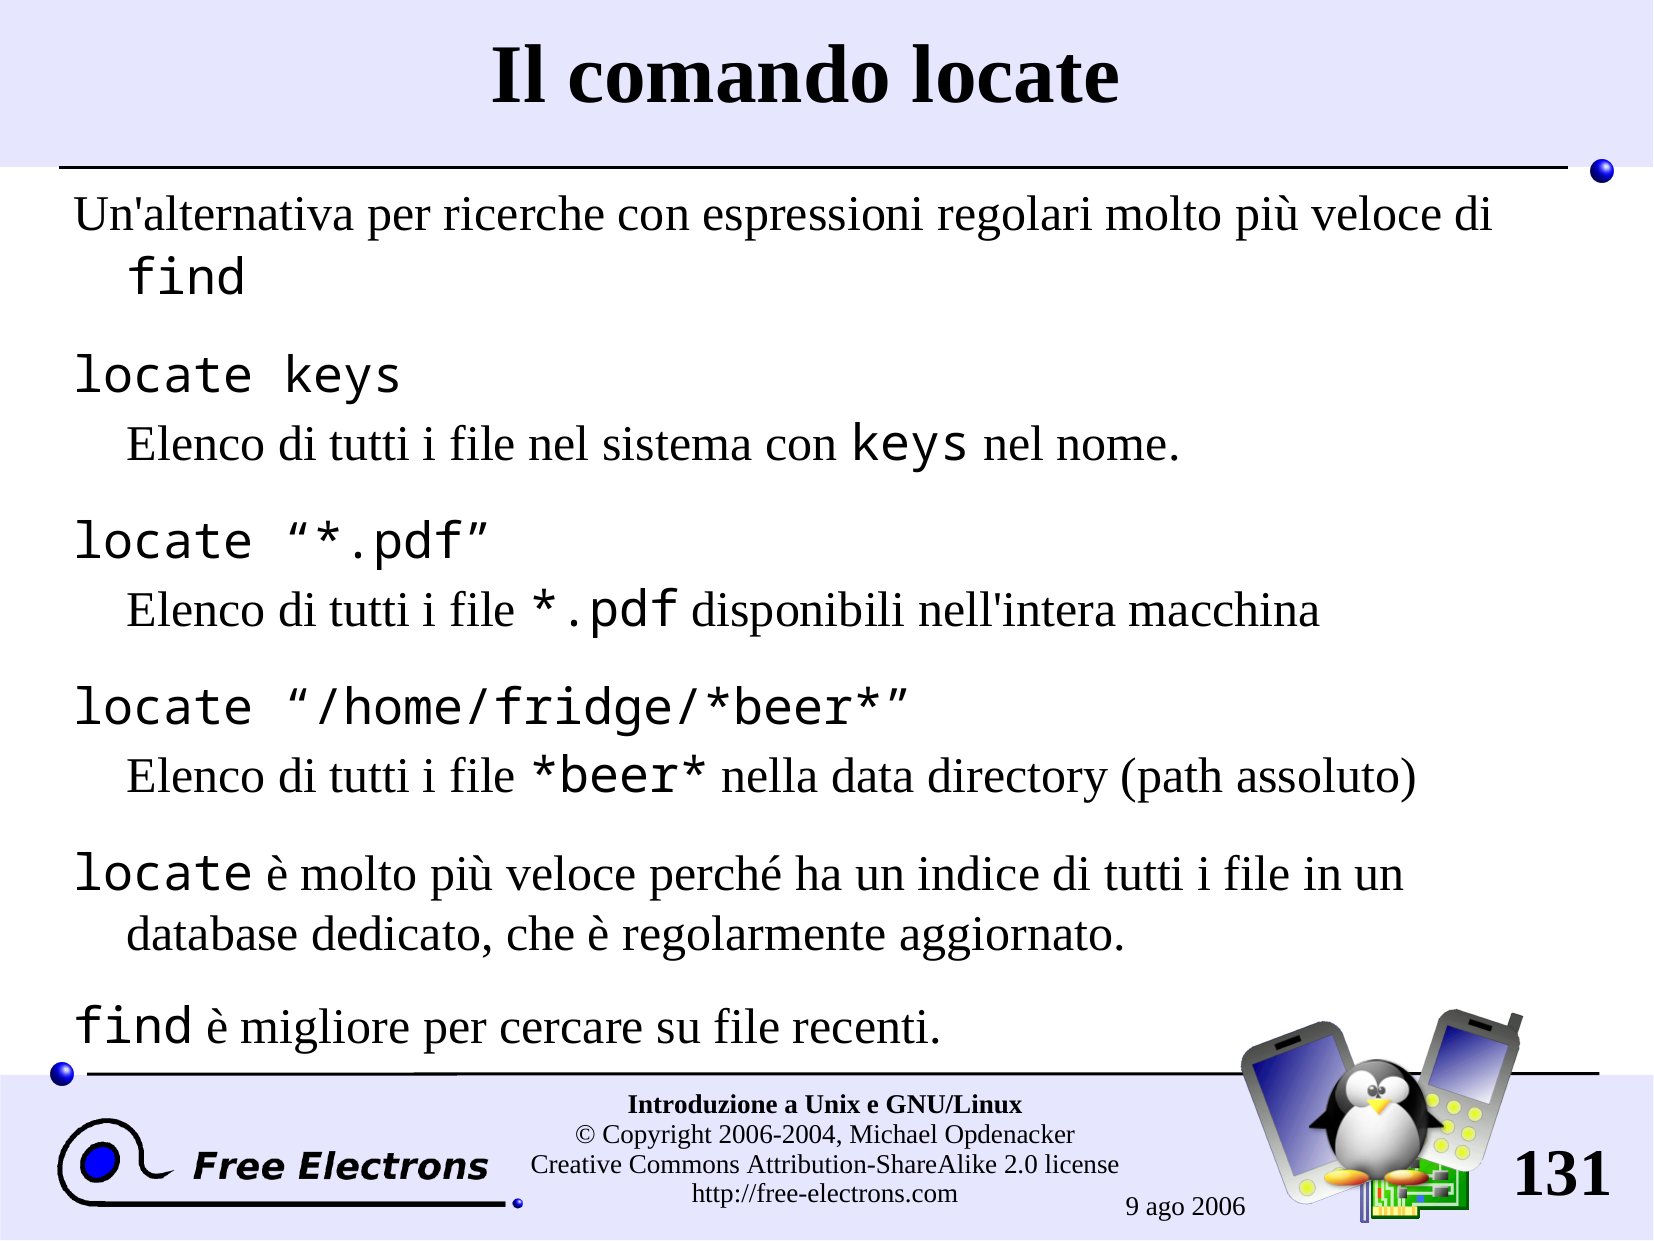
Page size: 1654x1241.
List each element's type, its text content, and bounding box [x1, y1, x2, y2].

picture [50, 1107, 527, 1216]
picture [1265, 1159, 1490, 1241]
title Il comando locate [60, 12, 1551, 138]
list Un'alternativa per ricerche con espressioni regolari molto più veloce di find locate keys Elenco di tutti i file nel sistema con keys nel nome. locate “*.pdf” Elenco di tutti i file *.pdf disponibili nell'intera macchina locate “/home/fridge/*beer*” Elenco di tutti i file *beer* nella data directory (path assoluto) locate è molto più veloce perché ha un indice di tutti i file in un database dedicato, che è regolarmente aggiornato. find è migliore per cercare su file recenti. [55, 185, 1548, 1159]
